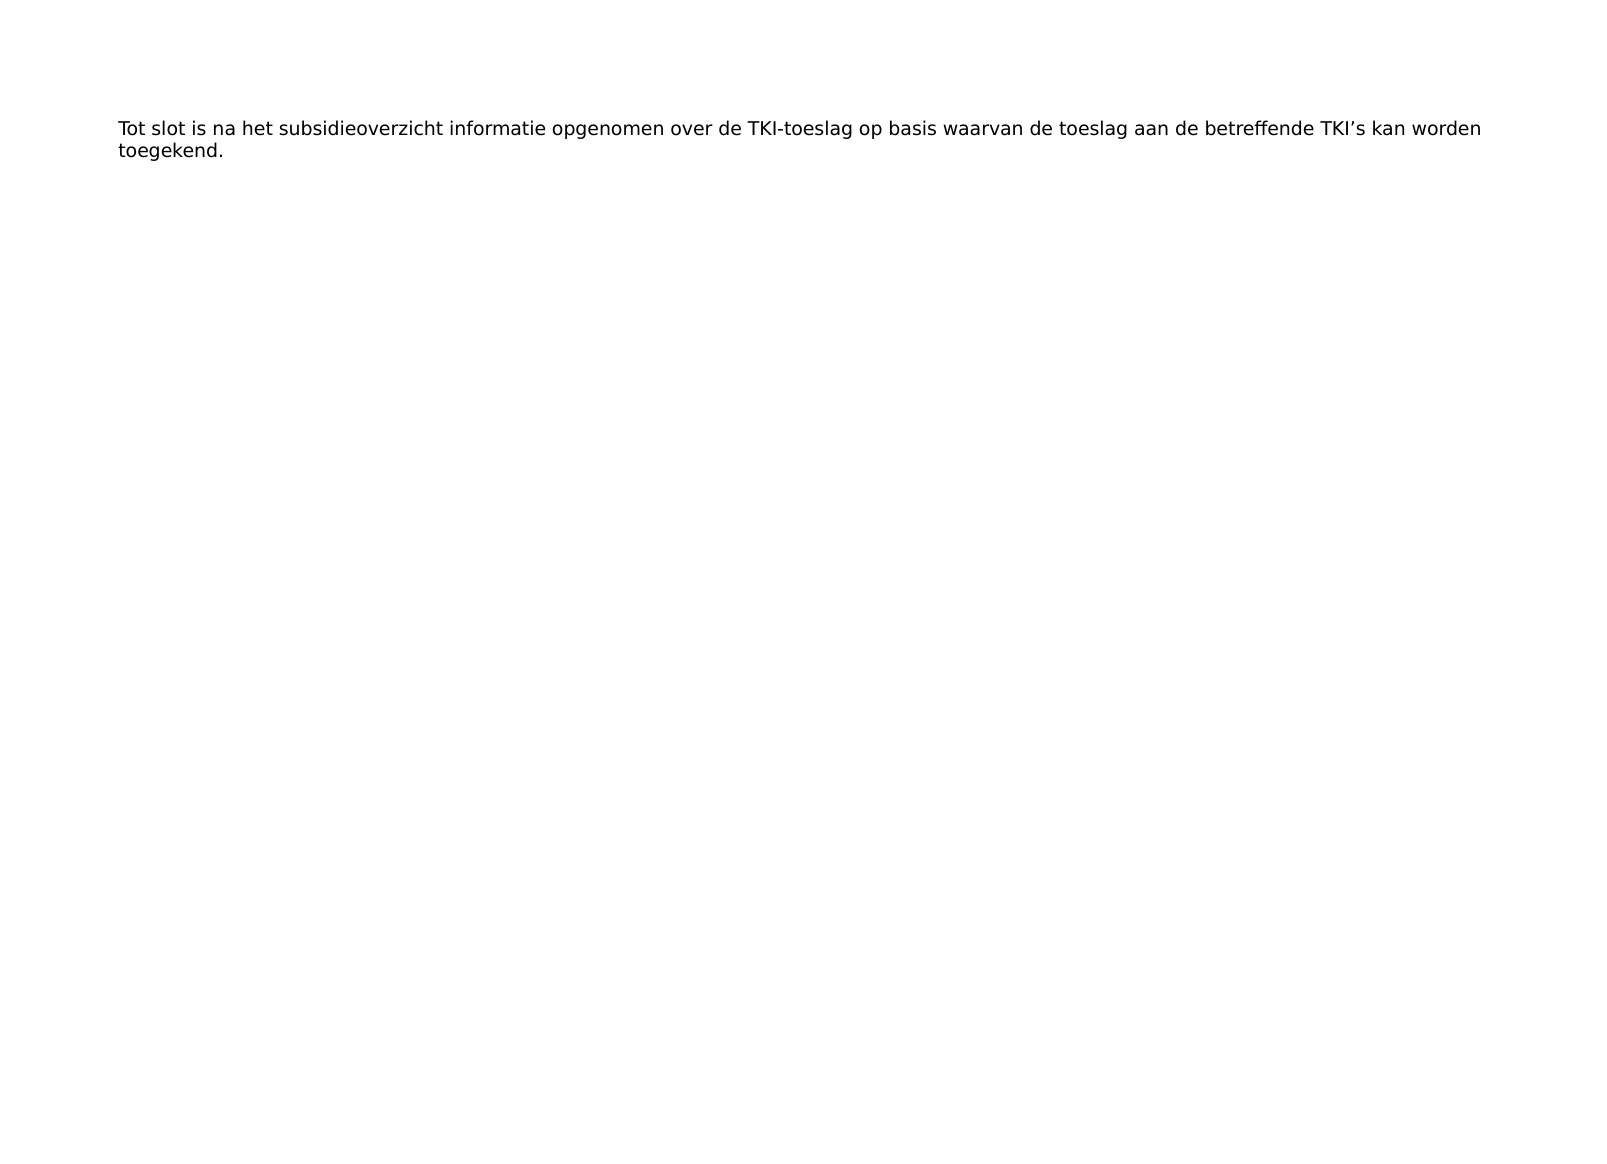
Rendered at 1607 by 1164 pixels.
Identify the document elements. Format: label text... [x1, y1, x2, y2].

text Tot slot is na het subsidieoverzicht informatie opgenomen over de TKI-toeslag op basis waarvan de toeslag aan de betreffende TKI’s kan worden toegekend. [118, 118, 1488, 162]
